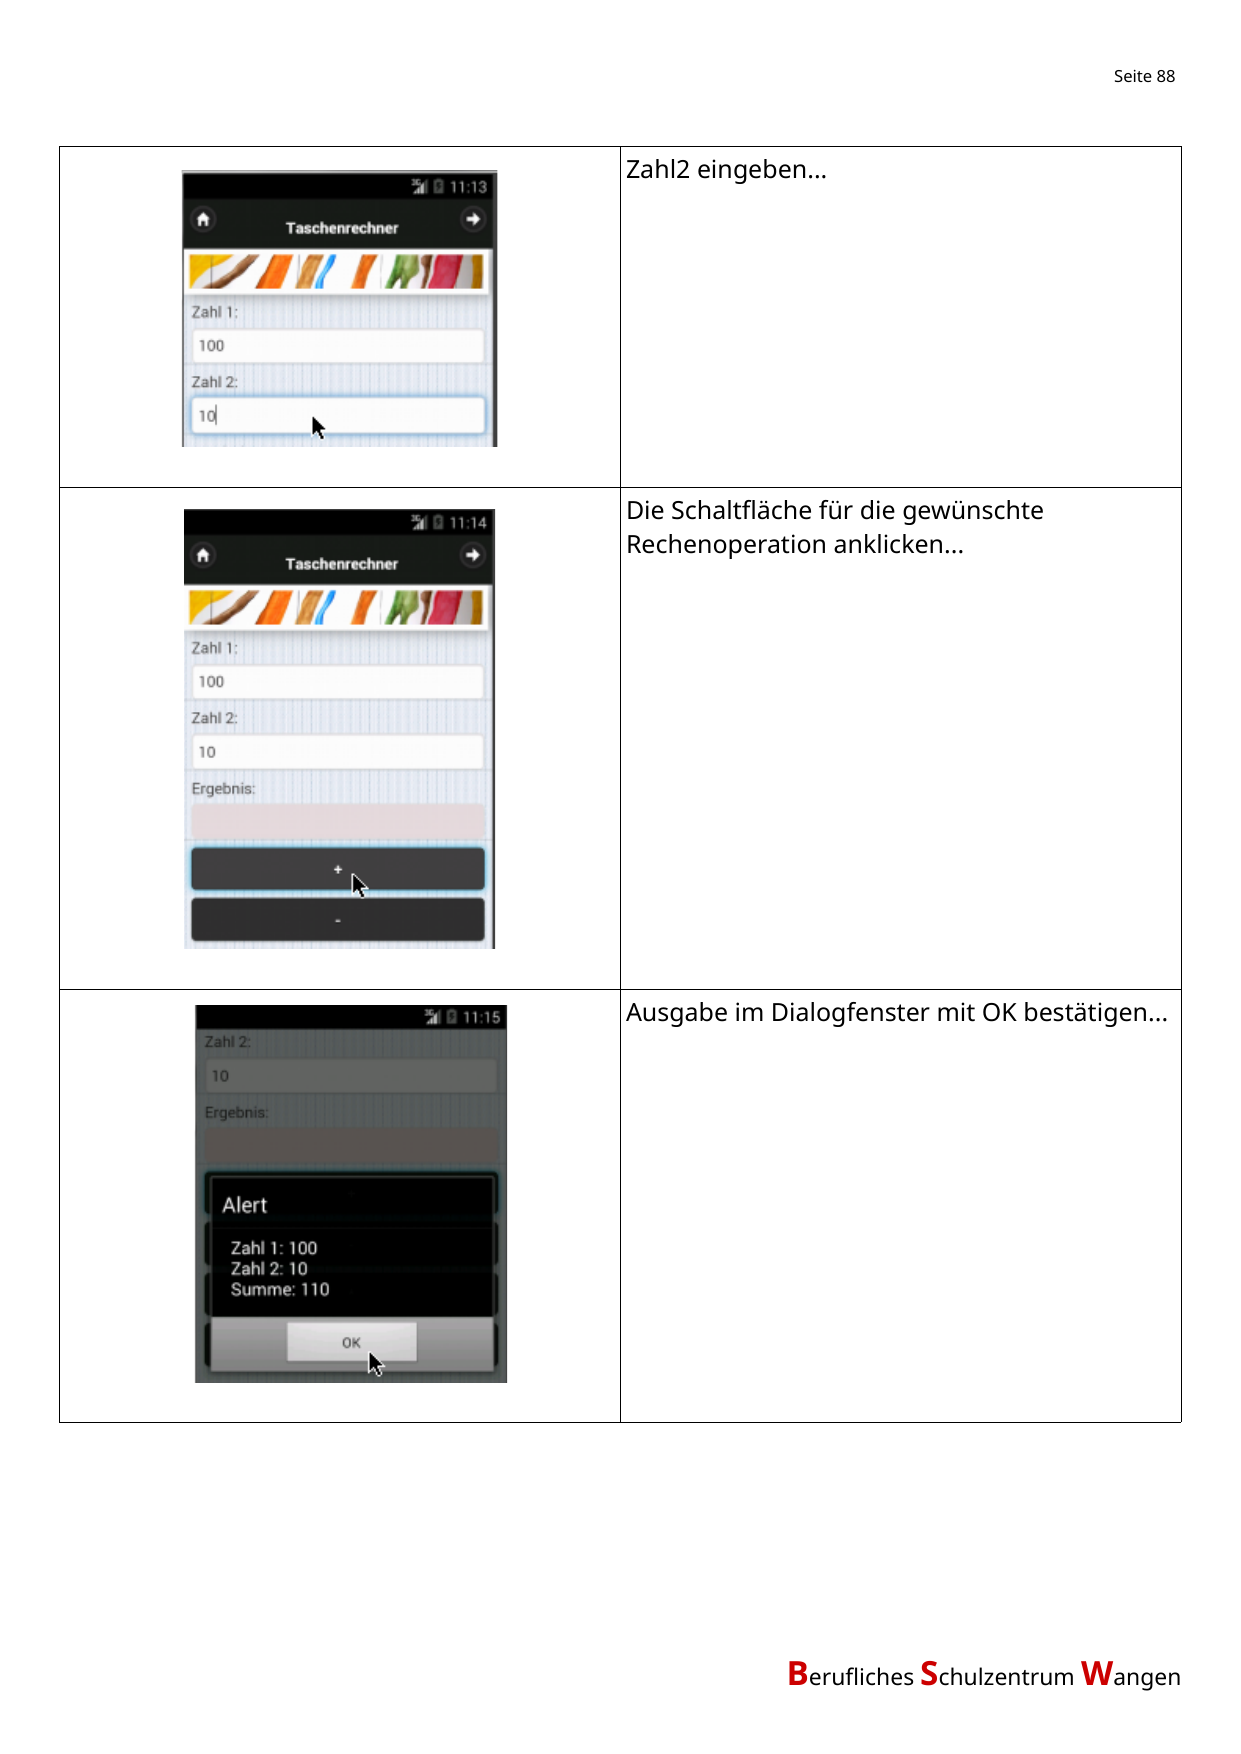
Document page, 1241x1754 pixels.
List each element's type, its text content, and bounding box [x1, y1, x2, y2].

table_cell [60, 990, 620, 1422]
table_cell [60, 488, 620, 988]
table_cell [60, 147, 620, 487]
picture [181, 170, 498, 447]
picture [194, 1005, 508, 1383]
table_cell Ausgabe im Dialogfenster mit OK bestätigen... [621, 990, 1181, 1422]
picture [184, 509, 495, 949]
table_cell Zahl2 eingeben... [621, 147, 1181, 487]
table_cell Die Schaltfläche für die gewünschte Rechenoperation anklicken... [621, 488, 1181, 988]
